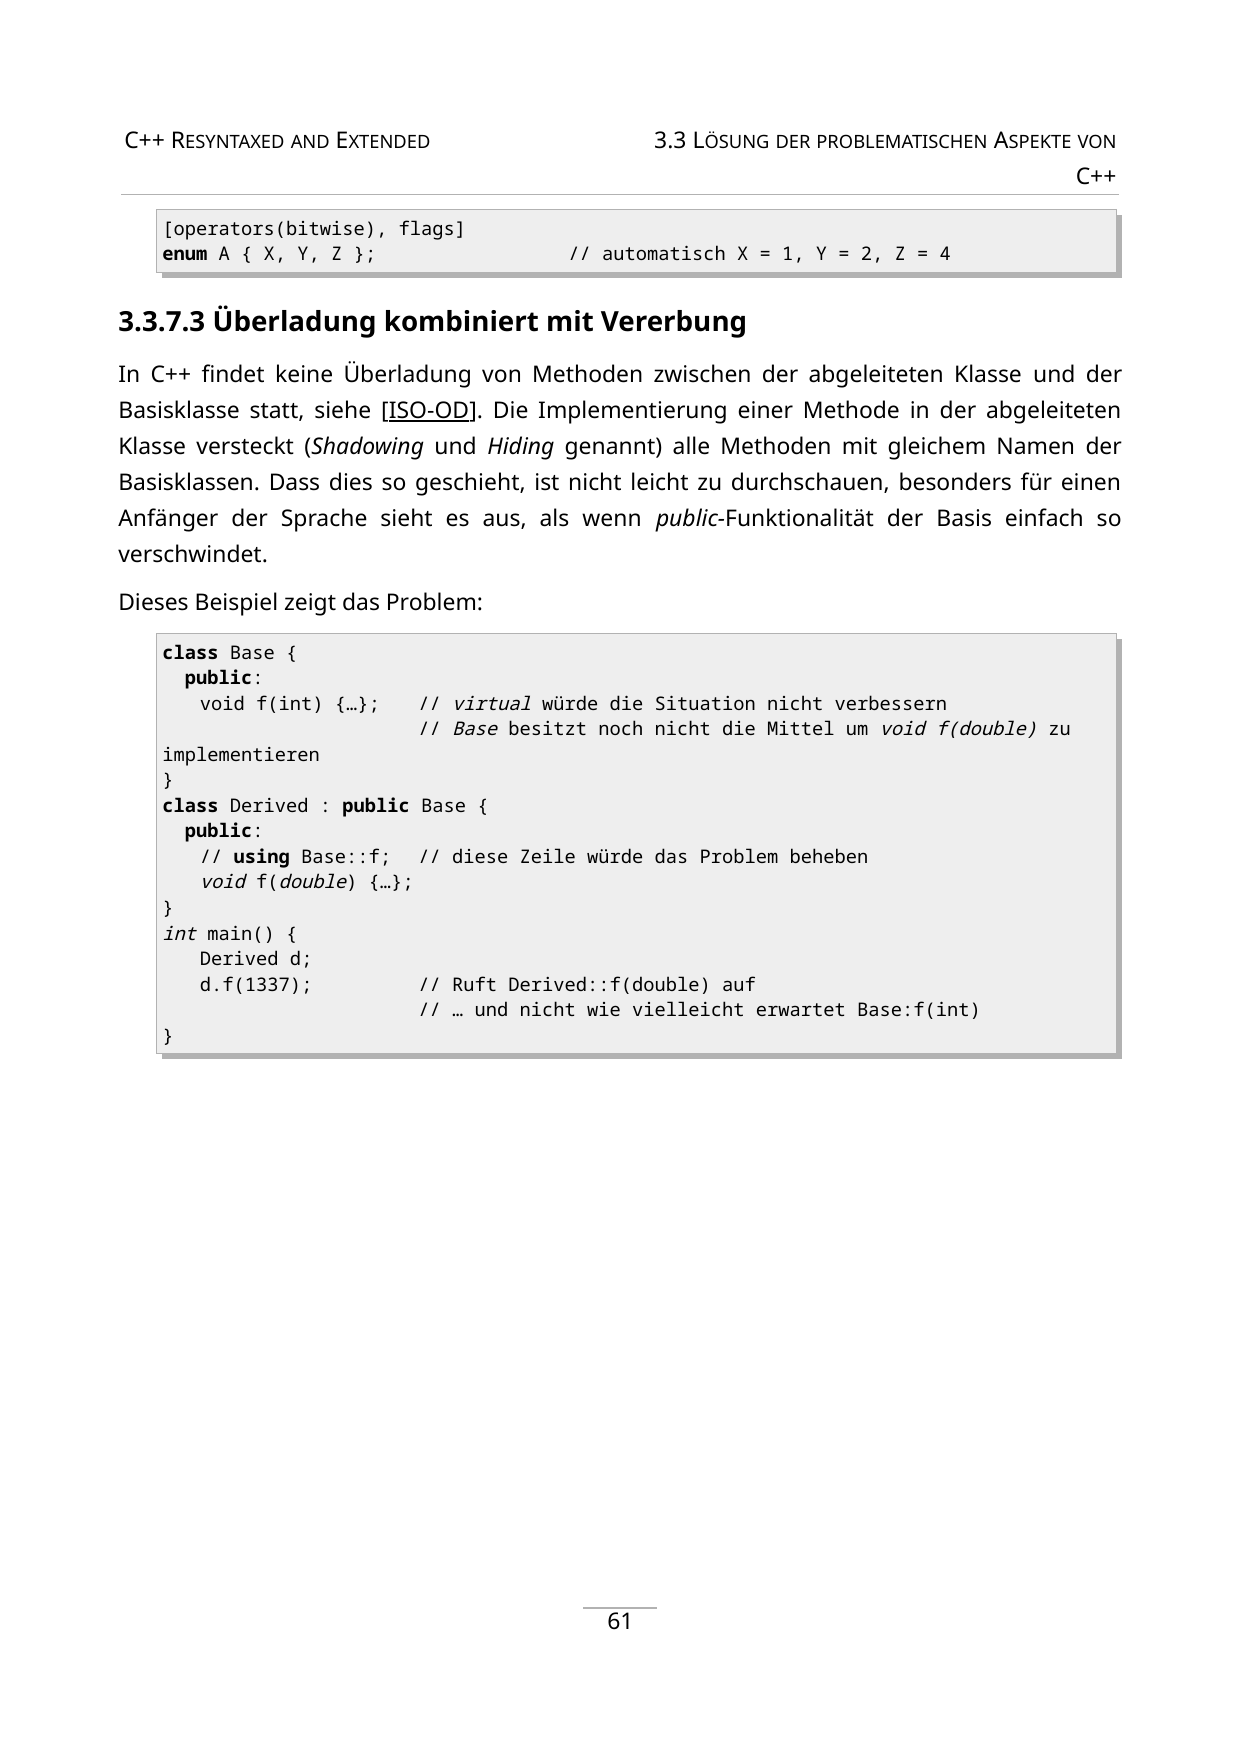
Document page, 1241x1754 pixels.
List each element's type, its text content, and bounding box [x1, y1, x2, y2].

text In C++ findet keine Überladung von Methoden zwischen der abgeleiteten Klasse und der Basisklasse statt, siehe [ISO-OD]. Die Implementierung einer Methode in der abgeleiteten Klasse versteckt (Shadowing und Hiding genannt) alle Methoden mit gleichem Namen der Basisklassen. Dass dies so geschieht, ist nicht leicht zu durchschauen, besonders für einen Anfänger der Sprache sieht es aus, als wenn public-Funktionalität der Basis einfach so verschwindet. [118, 358, 1122, 569]
text class Base { public: [157, 634, 1116, 684]
text } [157, 761, 1116, 786]
text } [157, 888, 1116, 914]
text void f(int) {…}; // virtual würde die Situation nicht verbessern // Base besitzt noch nicht die Mittel um void f(double) zu implementieren [157, 684, 1116, 761]
text class Derived : public Base { public: [157, 786, 1116, 837]
text Derived d; [157, 939, 1116, 965]
text [operators(bitwise), flags] enum A { X, Y, Z }; // automatisch X = 1, Y = 2, Z = 4 [157, 210, 1116, 272]
text int main() { [157, 914, 1116, 939]
text Dieses Beispiel zeigt das Problem: [118, 585, 1122, 617]
text d.f(1337); // Ruft Derived::f(double) auf // … und nicht wie vielleicht erwartet Base:f(int) [157, 965, 1116, 1016]
text void f(double) {…}; [157, 863, 1116, 888]
text } [157, 1016, 1116, 1053]
text // using Base::f; // diese Zeile würde das Problem beheben [157, 837, 1116, 863]
subtitle Überladung kombiniert mit Vererbung [118, 302, 1122, 340]
